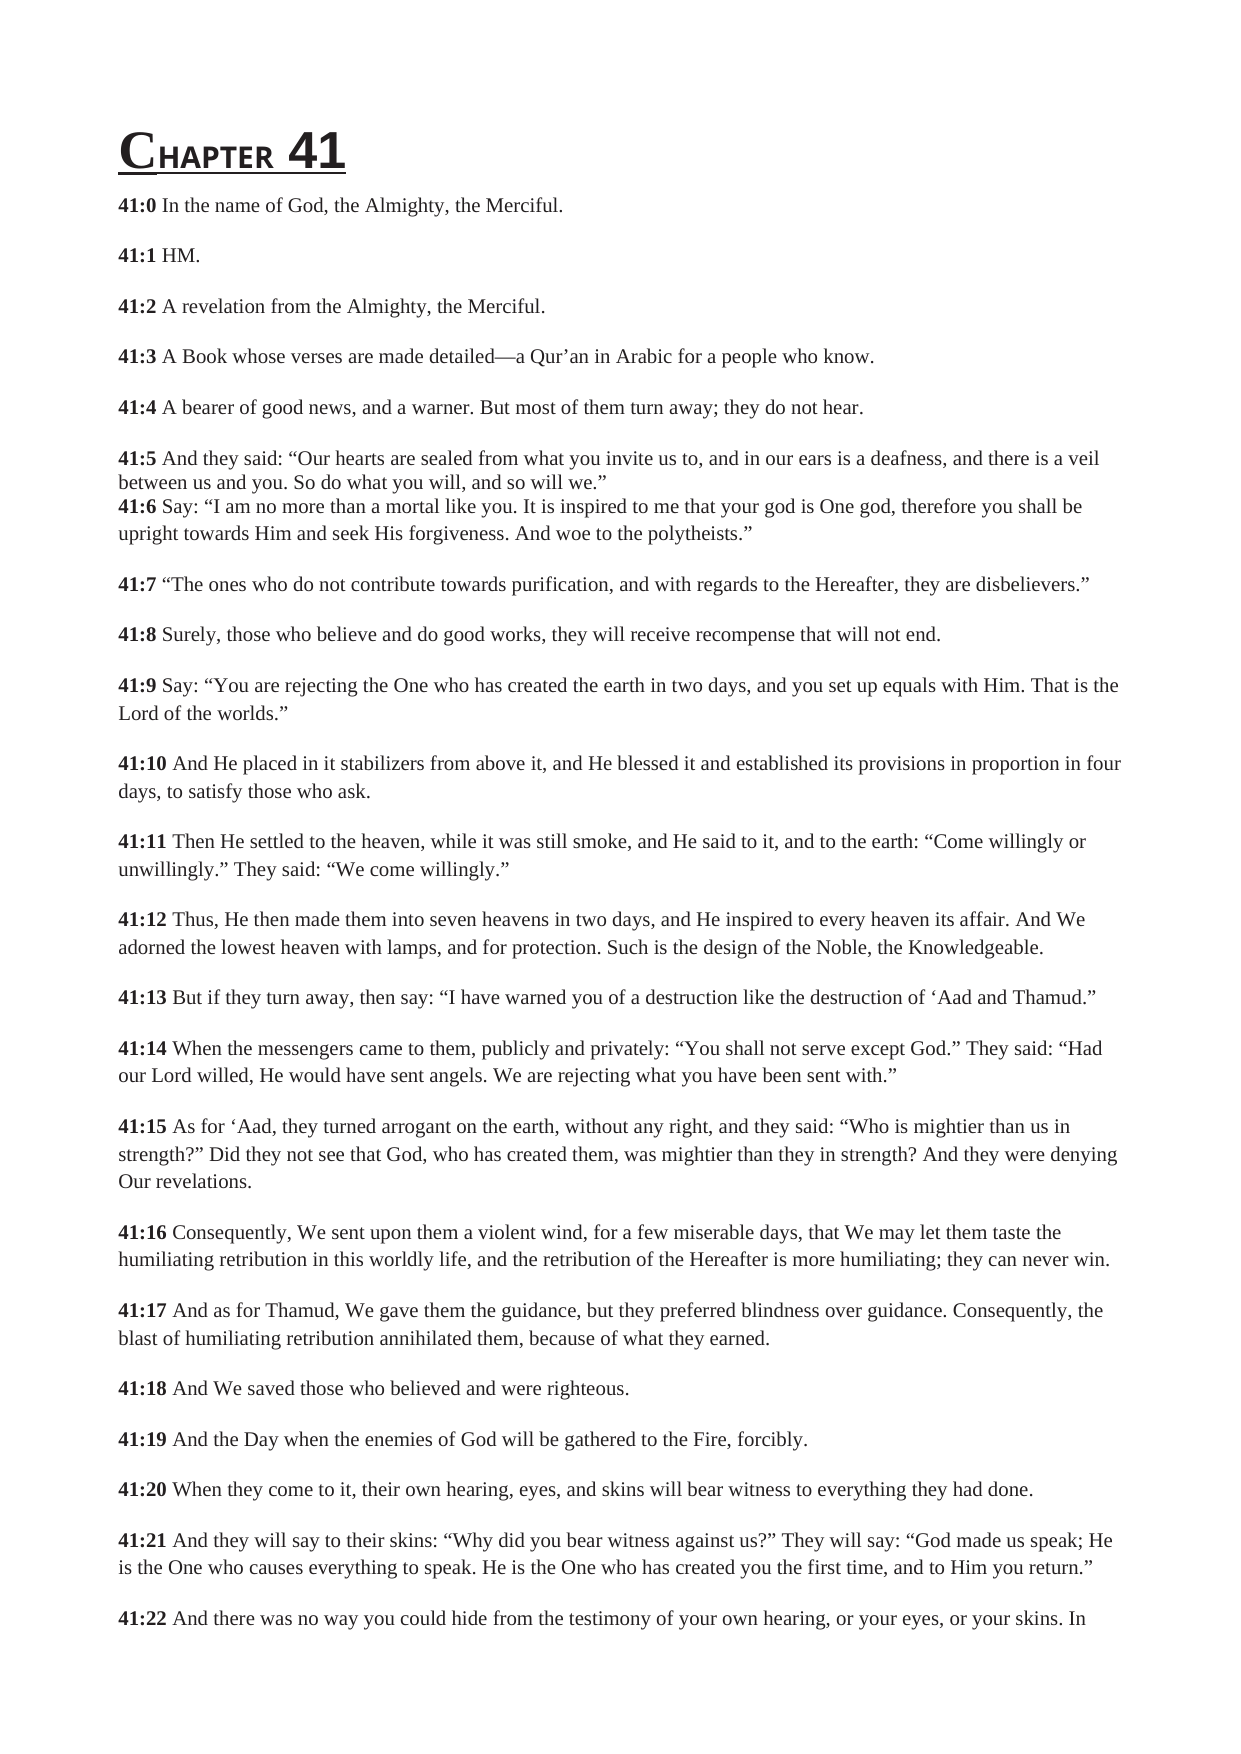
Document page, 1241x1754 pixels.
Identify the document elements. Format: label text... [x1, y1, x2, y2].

text 41:6 Say: “I am no more than a mortal like you. It is inspired to me that your god is One god, therefore you shall be upright towards Him and seek His forgiveness. And woe to the polytheists.” [118, 494, 1122, 545]
text 41:3 A Book whose verses are made detailed—a Qur’an in Arabic for a people who know. [118, 344, 1122, 368]
text 41:5 And they said: “Our hearts are sealed from what you invite us to, and in our ears is a deafness, and there is a veil between us and you. So do what you will, and so will we.” [118, 446, 1122, 494]
text 41:13 But if they turn away, then say: “I have warned you of a destruc­tion like the destruction of ‘Aad and Thamud.” [118, 985, 1122, 1009]
text 41:4 A bearer of good news, and a warner. But most of them turn away; they do not hear. [118, 395, 1122, 419]
subtitle Chapter 41 [118, 118, 1122, 180]
text 41:2 A revelation from the Almighty, the Merciful. [118, 294, 1122, 318]
text 41:19 And the Day when the enemies of God will be gathered to the Fire, forcibly. [118, 1426, 1122, 1451]
text 41:15 As for ‘Aad, they turned arrogant on the earth, without any right, and they said: “Who is mightier than us in strength?” Did they not see that God, who has created them, was mightier than they in strength? And they were denying Our revelations. [118, 1114, 1122, 1193]
text 41:11 Then He settled to the heaven, while it was still smoke, and He said to it, and to the earth: “Come willingly or unwillingly.” They said: “We come willingly.” [118, 829, 1122, 881]
text 41:14 When the messengers came to them, publicly and privately: “You shall not serve except God.” They said: “Had our Lord willed, He would have sent angels. We are rejecting what you have been sent with.” [118, 1036, 1122, 1087]
text 41:17 And as for Thamud, We gave them the guidance, but they preferred blindness over guidance. Consequently, the blast of humiliating retribution annihilated them, because of what they earned. [118, 1298, 1122, 1349]
text 41:10 And He placed in it stabilizers from above it, and He blessed it and established its provisions in proportion in four days, to satisfy those who ask. [118, 751, 1122, 803]
text 41:18 And We saved those who believed and were righteous. [118, 1376, 1122, 1400]
text 41:20 When they come to it, their own hearing, eyes, and skins will bear witness to everything they had done. [118, 1477, 1122, 1501]
text 41:1 HM. [118, 243, 1122, 267]
text 41:12 Thus, He then made them into seven heavens in two days, and He inspired to every heaven its affair. And We adorned the lowest heaven with lamps, and for protection. Such is the design of the Noble, the Knowledgeable. [118, 907, 1122, 959]
text 41:0 In the name of God, the Almighty, the Merciful. [118, 193, 1122, 217]
text 41:7 “The ones who do not contribute towards purification, and with regards to the Hereafter, they are disbelievers.” [118, 572, 1122, 596]
text 41:22 And there was no way you could hide from the testimony of your own hearing, or your eyes, or your skins. In [118, 1606, 1122, 1630]
text 41:9 Say: “You are rejecting the One who has created the earth in two days, and you set up equals with Him. That is the Lord of the worlds.” [118, 673, 1122, 724]
text 41:8 Surely, those who believe and do good works, they will receive recompense that will not end. [118, 622, 1122, 646]
text 41:21 And they will say to their skins: “Why did you bear witness against us?” They will say: “God made us speak; He is the One who causes everything to speak. He is the One who has created you the first time, and to Him you return.” [118, 1527, 1122, 1579]
text 41:16 Consequently, We sent upon them a violent wind, for a few miserable days, that We may let them taste the humiliating retribution in this worldly life, and the retribution of the Hereafter is more humiliating; they can never win. [118, 1220, 1122, 1271]
